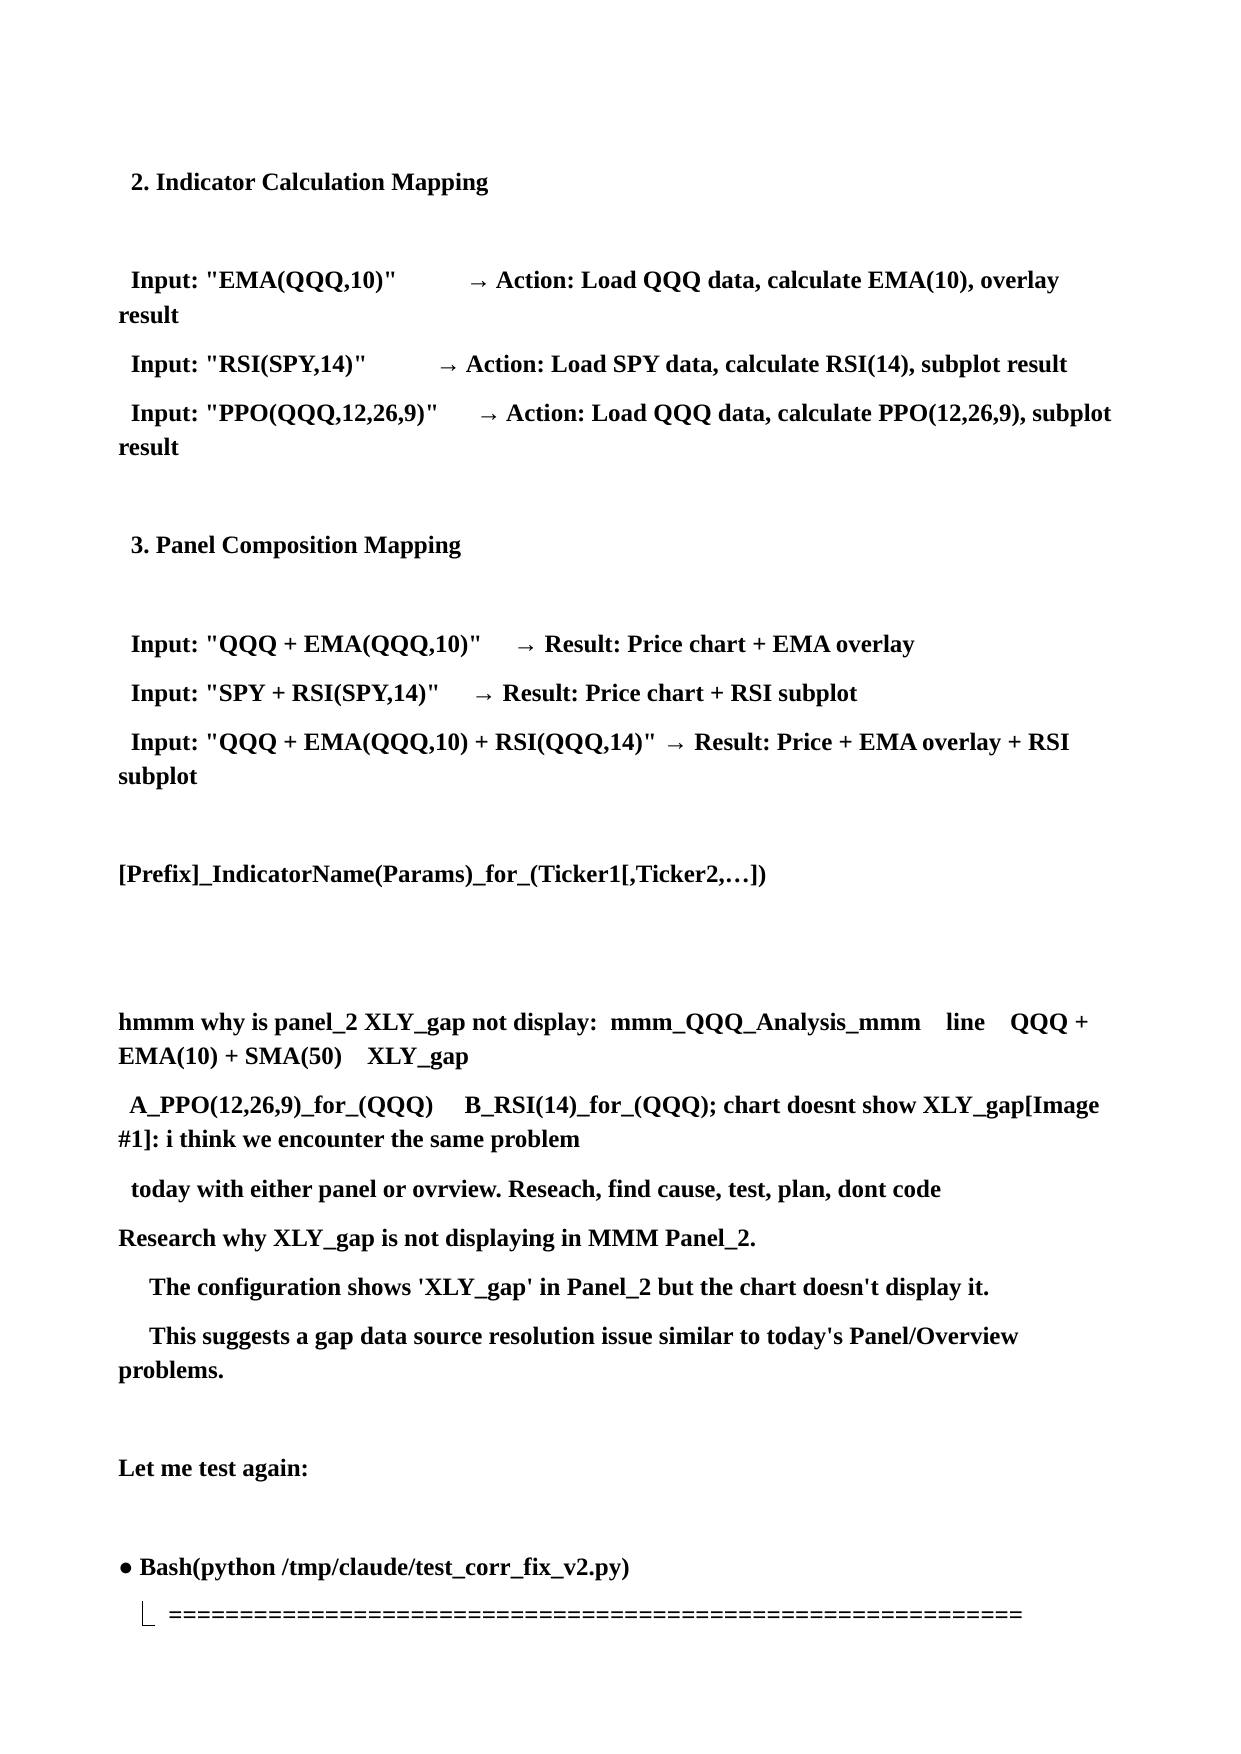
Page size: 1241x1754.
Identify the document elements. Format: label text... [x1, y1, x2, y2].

text The configuration shows 'XLY_gap' in Panel_2 but the chart doesn't display it. [118, 1272, 1122, 1301]
text hmmm why is panel_2 XLY_gap not display: mmm_QQQ_Analysis_mmm line QQQ + EMA(10) + SMA(50) XLY_gap [118, 1007, 1122, 1070]
text Input: "RSI(SPY,14)" → Action: Load SPY data, calculate RSI(14), subplot result [118, 349, 1122, 378]
text ● Bash(python /tmp/claude/test_corr_fix_v2.py) [118, 1552, 1122, 1580]
text Input: "PPO(QQQ,12,26,9)" → Action: Load QQQ data, calculate PPO(12,26,9), subplot result [118, 398, 1122, 461]
text A_PPO(12,26,9)_for_(QQQ) B_RSI(14)_for_(QQQ); chart doesnt show XLY_gap[Image #1]: i think we encounter the same problem [118, 1090, 1122, 1153]
text ⎿ ============================================================ [118, 1601, 1122, 1629]
text Input: "QQQ + EMA(QQQ,10) + RSI(QQQ,14)" → Result: Price + EMA overlay + RSI subplot [118, 727, 1122, 790]
text Let me test again: [118, 1453, 1122, 1482]
text Input: "EMA(QQQ,10)" → Action: Load QQQ data, calculate EMA(10), overlay result [118, 265, 1122, 328]
text Input: "SPY + RSI(SPY,14)" → Result: Price chart + RSI subplot [118, 678, 1122, 706]
text Input: "QQQ + EMA(QQQ,10)" → Result: Price chart + EMA overlay [118, 629, 1122, 657]
text 2. Indicator Calculation Mapping [118, 167, 1122, 196]
text today with either panel or ovrview. Reseach, find cause, test, plan, dont code [118, 1174, 1122, 1202]
text [Prefix]_IndicatorName(Params)_for_(Ticker1[,Ticker2,…]) [118, 859, 1122, 888]
text Research why XLY_gap is not displaying in MMM Panel_2. [118, 1223, 1122, 1251]
text 3. Panel Composition Mapping [118, 531, 1122, 559]
text This suggests a gap data source resolution issue similar to today's Panel/Overview problems. [118, 1321, 1122, 1384]
